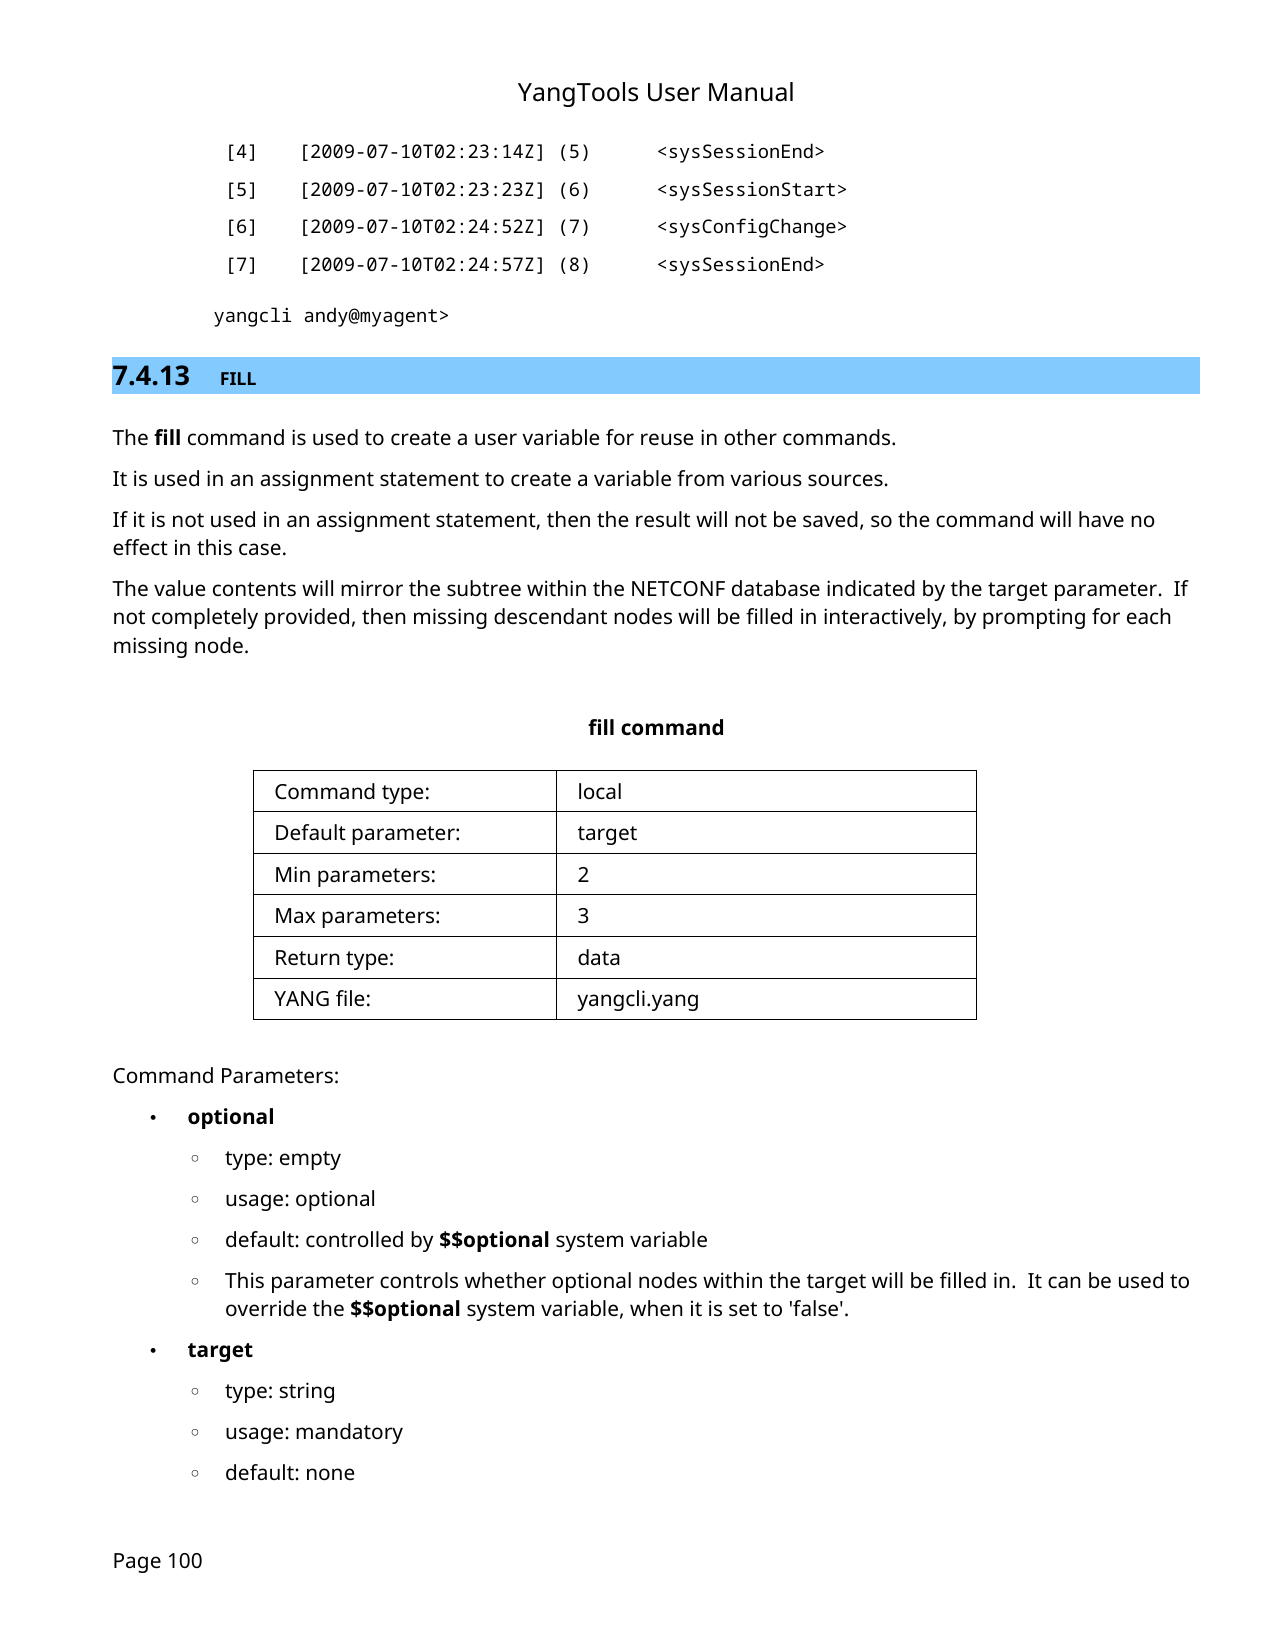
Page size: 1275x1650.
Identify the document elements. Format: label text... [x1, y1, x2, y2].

table_header local [557, 771, 976, 811]
table_cell 3 [557, 895, 976, 936]
table_cell YANG file: [254, 979, 556, 1019]
text [4] [2009-07-10T02:23:14Z] (5) <sysSessionEnd> [139, 138, 1200, 164]
text [5] [2009-07-10T02:23:23Z] (6) <sysSessionStart> [139, 176, 1200, 202]
table_cell Max parameters: [254, 895, 556, 936]
table_cell yangcli.yang [557, 979, 976, 1019]
table_cell 2 [557, 854, 976, 894]
table_cell Min parameters: [254, 854, 556, 894]
subtitle fill command [127, 713, 1185, 741]
list default: controlled by $$optional system variable [187, 1225, 1200, 1253]
table_cell Default parameter: [254, 812, 556, 853]
list This parameter controls whether optional nodes within the target will be filled in. It can be used to override the $$optional system variable, when it is set to 'false'. [187, 1266, 1200, 1323]
text [7] [2009-07-10T02:24:57Z] (8) <sysSessionEnd> yangcli andy@myagent> [139, 251, 1200, 328]
table_cell target [557, 812, 976, 853]
list type: empty [187, 1143, 1200, 1171]
text It is used in an assignment statement to create a variable from various sources. [112, 464, 1200, 492]
table_header Command type: [254, 771, 556, 811]
text If it is not used in an assignment statement, then the result will not be saved, so the command will have no effect in this case. [112, 505, 1200, 562]
table_cell Return type: [254, 937, 556, 977]
text The fill command is used to create a user variable for reuse in other commands. [112, 423, 1200, 451]
text Command Parameters: [112, 1061, 1200, 1089]
list default: none [187, 1458, 1200, 1486]
table_cell data [557, 937, 976, 977]
list usage: mandatory [187, 1417, 1200, 1445]
list usage: optional [187, 1184, 1200, 1212]
text The value contents will mirror the subtree within the NETCONF database indicated by the target parameter. If not completely provided, then missing descendant nodes will be filled in interactively, by prompting for each missing node. [112, 574, 1200, 659]
text [6] [2009-07-10T02:24:52Z] (7) <sysConfigChange> [139, 213, 1200, 239]
list type: string [187, 1376, 1200, 1404]
list target [150, 1335, 1200, 1363]
list optional [150, 1102, 1200, 1130]
subtitle fill [112, 357, 1200, 394]
